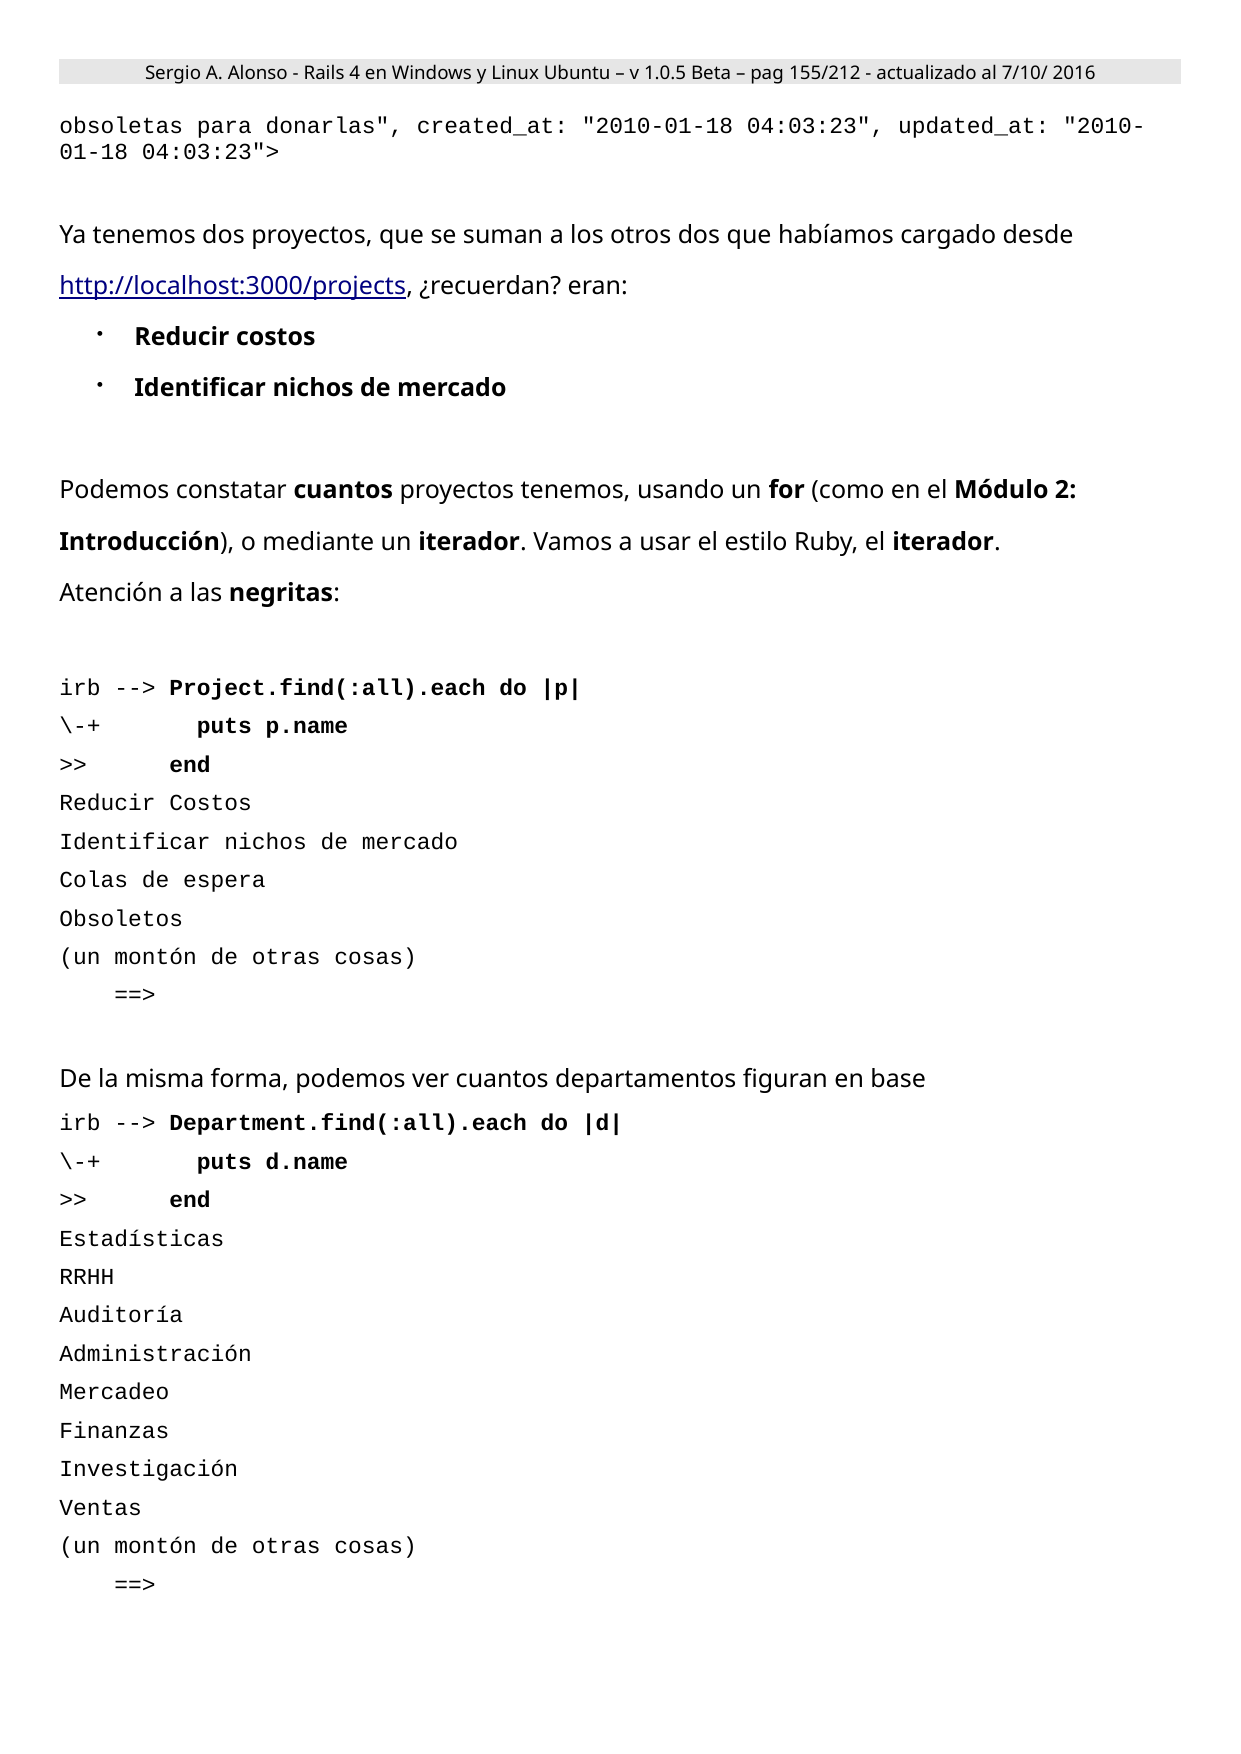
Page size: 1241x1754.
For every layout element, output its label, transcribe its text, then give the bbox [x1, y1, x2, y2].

text Podemos constatar cuantos proyectos tenemos, usando un for (como en el Módulo 2: Introducción), o mediante un iterador. Vamos a usar el estilo Ruby, el iterador. [59, 472, 1181, 557]
text >> end [59, 753, 1181, 779]
text >> end [59, 1188, 1181, 1214]
text Investigación [59, 1458, 1181, 1483]
text Administración [59, 1342, 1181, 1368]
text Identificar nichos de mercado [59, 830, 1181, 856]
text ==> [59, 1573, 1181, 1599]
text Ventas [59, 1496, 1181, 1522]
text Estadísticas [59, 1227, 1181, 1253]
text ==> [59, 984, 1181, 1010]
list Identificar nichos de mercado [97, 370, 1181, 404]
text irb --> Department.find(:all).each do |d| [59, 1112, 1181, 1138]
text obsoletas para donarlas", created_at: "2010-01-18 04:03:23", updated_at: "2010-01-18 04:03:23"> [59, 114, 1181, 166]
text (un montón de otras cosas) [59, 945, 1181, 971]
text RRHH [59, 1265, 1181, 1291]
text \-+ puts d.name [59, 1150, 1181, 1176]
text Auditoría [59, 1304, 1181, 1330]
text (un montón de otras cosas) [59, 1534, 1181, 1560]
list Reducir costos [97, 319, 1181, 353]
text Obsoletos [59, 907, 1181, 933]
text Mercadeo [59, 1381, 1181, 1407]
text De la misma forma, podemos ver cuantos departamentos figuran en base [59, 1061, 1181, 1095]
text Finanzas [59, 1419, 1181, 1445]
text Ya tenemos dos proyectos, que se suman a los otros dos que habíamos cargado desde http://localhost:3000/projects, ¿recuerdan? eran: [59, 217, 1181, 302]
text Atención a las negritas: [59, 574, 1181, 608]
text \-+ puts p.name [59, 715, 1181, 741]
text Colas de espera [59, 868, 1181, 894]
text irb --> Project.find(:all).each do |p| [59, 676, 1181, 702]
text Reducir Costos [59, 792, 1181, 817]
